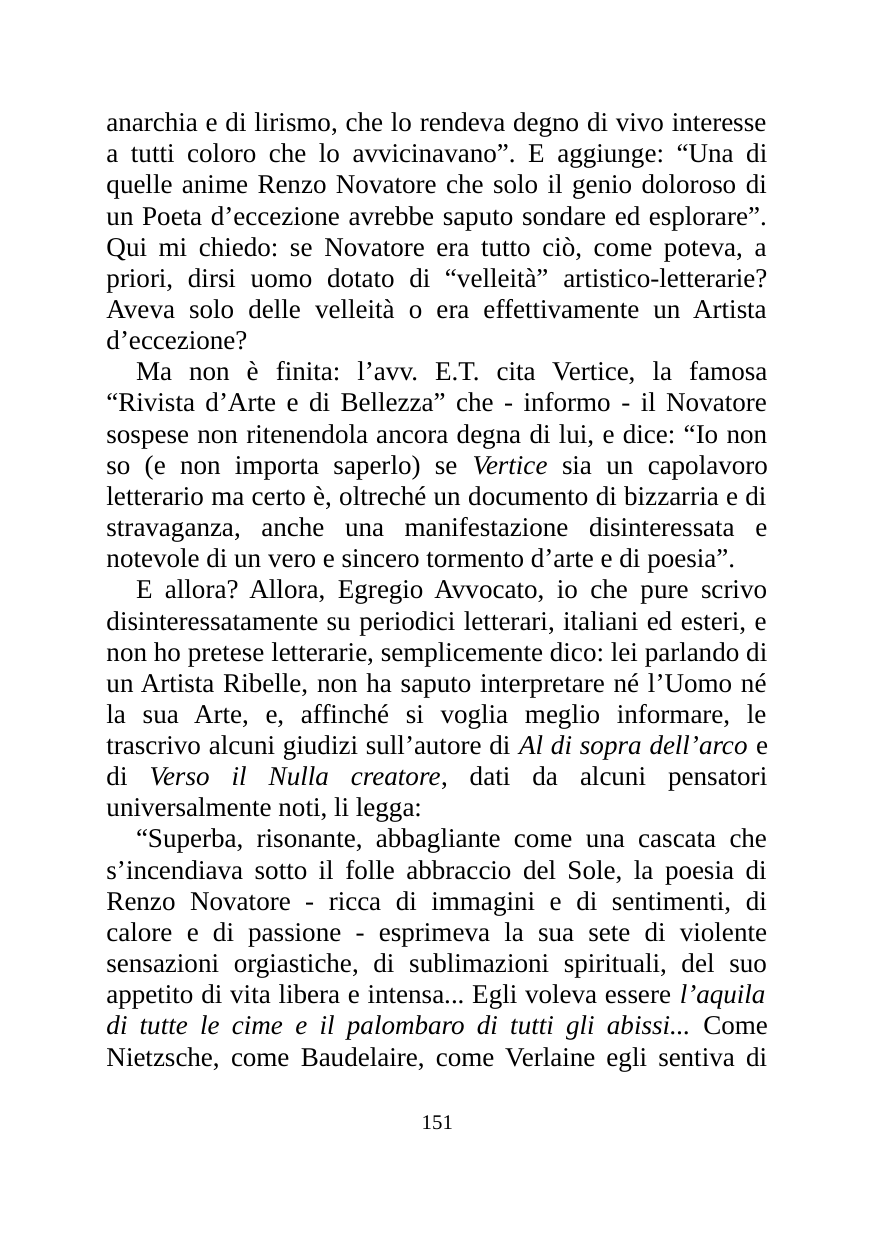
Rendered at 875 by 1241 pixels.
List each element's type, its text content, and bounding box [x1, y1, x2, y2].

text E allora? Allora, Egregio Avvocato, io che pure scrivo disinteressatamente su periodici letterari, italiani ed esteri, e non ho pretese letterarie, semplicemente dico: lei parlando di un Artista Ribelle, non ha saputo interpretare né l’Uomo né la sua Arte, e, affinché si voglia meglio informare, le trascrivo alcuni giudizi sull’autore di Al di sopra dell’arco e di Verso il Nulla creatore, dati da alcuni pensatori universalmente noti, li legga: [106, 573, 768, 823]
text “Superba, risonante, abbagliante come una cascata che s’incendiava sotto il folle abbraccio del Sole, la poesia di Renzo Novatore - ricca di immagini e di sentimenti, di calore e di passione - esprimeva la sua sete di violente sensazioni orgiastiche, di sublimazioni spirituali, del suo appetito di vita libera e intensa... Egli voleva essere l’aquila di tutte le cime e il palombaro di tutti gli abissi... Come Nietzsche, come Baudelaire, come Verlaine egli sentiva di [106, 823, 768, 1072]
text anarchia e di lirismo, che lo rendeva degno di vivo interesse a tutti coloro che lo avvicinavano”. E aggiunge: “Una di quelle anime Renzo Novatore che solo il genio doloroso di un Poeta d’eccezione avrebbe saputo sondare ed esplorare”. Qui mi chiedo: se Novatore era tutto ciò, come poteva, a priori, dirsi uomo dotato di “velleità” artistico-letterarie? Aveva solo delle velleità o era effettivamente un Artista d’eccezione? [106, 106, 768, 355]
text Ma non è finita: l’avv. E.T. cita Vertice, la famosa “Rivista d’Arte e di Bellezza” che - informo - il Novatore sospese non ritenendola ancora degna di lui, e dice: “Io non so (e non importa saperlo) se Vertice sia un capolavoro letterario ma certo è, oltreché un documento di bizzarria e di stravaganza, anche una manifestazione disinteressata e notevole di un vero e sincero tormento d’arte e di poesia”. [106, 355, 768, 573]
